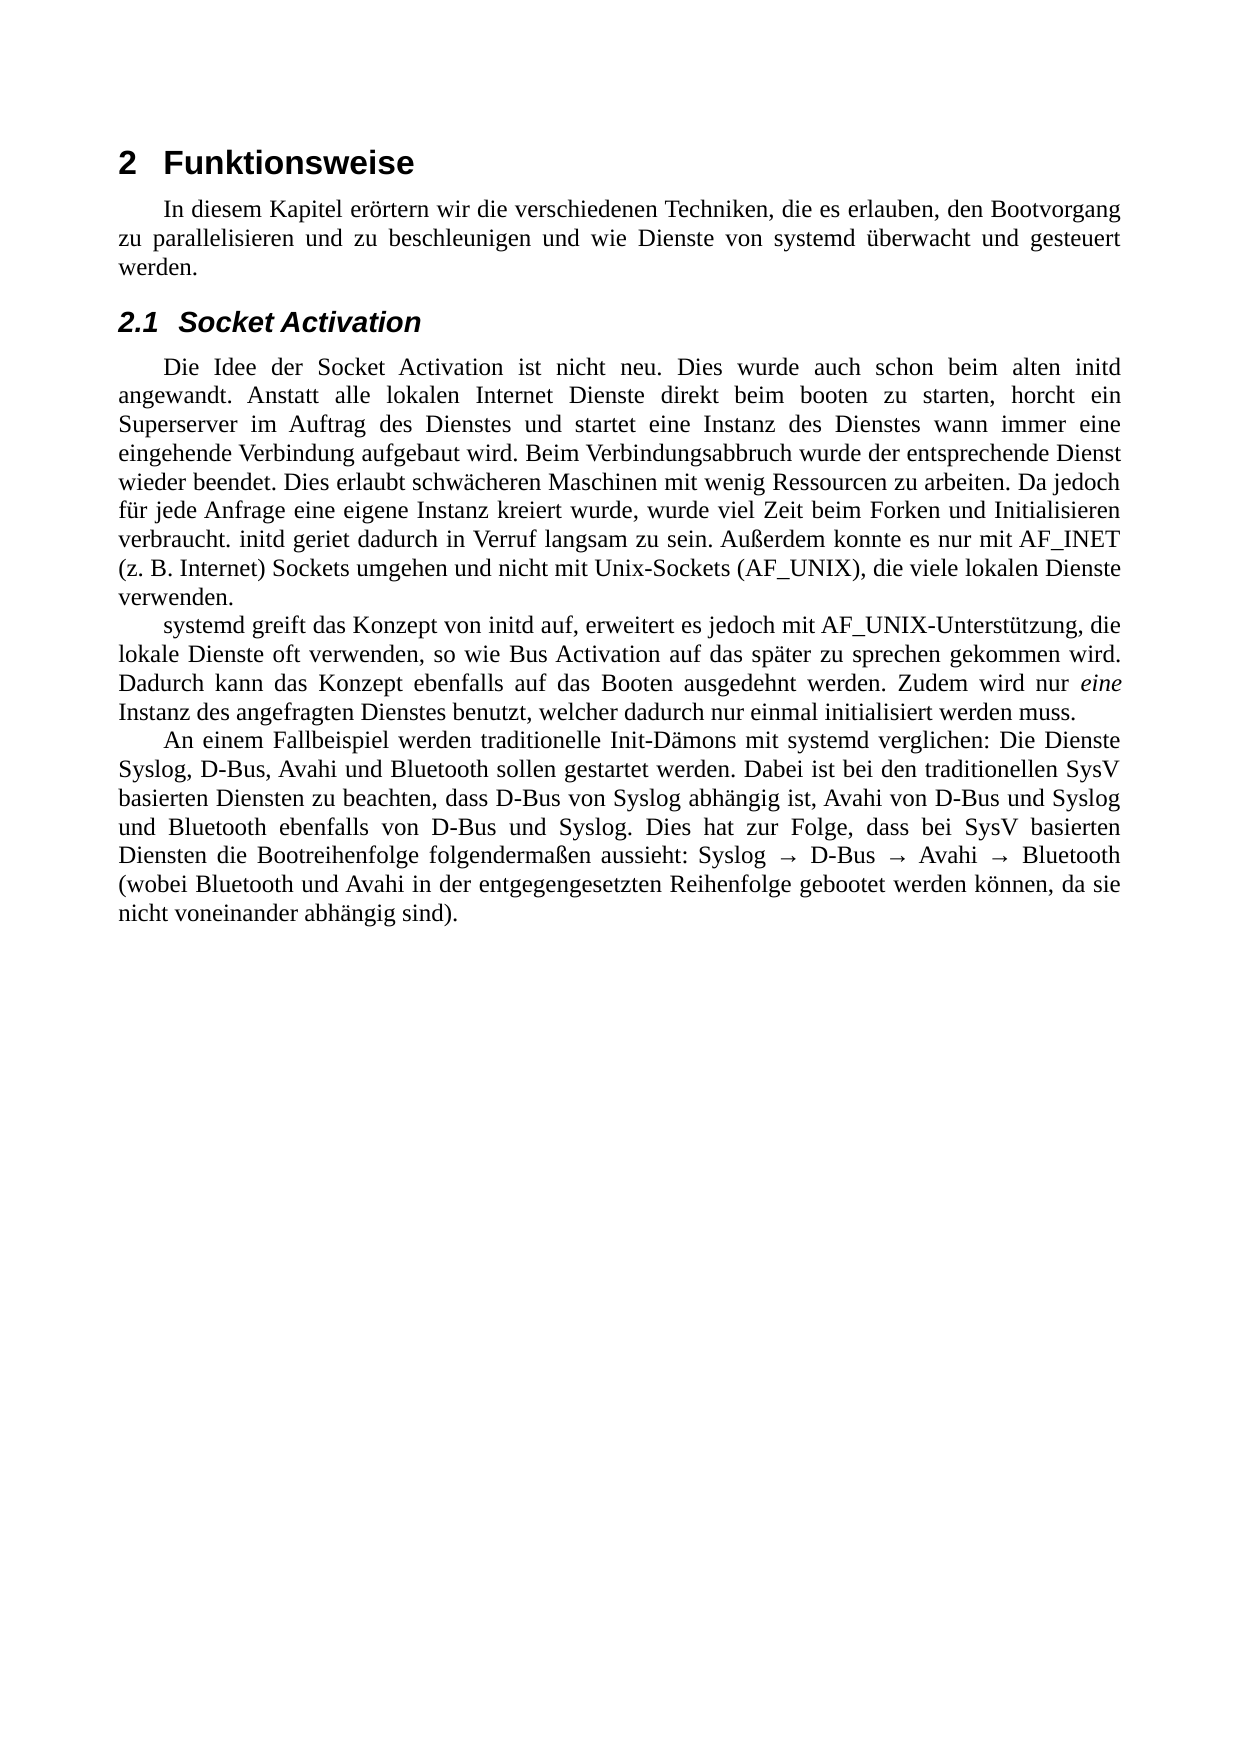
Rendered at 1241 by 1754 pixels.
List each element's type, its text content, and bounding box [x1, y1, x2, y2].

text Die Idee der Socket Activation ist nicht neu. Dies wurde auch schon beim alten initd angewandt. Anstatt alle lokalen Internet Dienste direkt beim booten zu starten, horcht ein Superserver im Auftrag des Dienstes und startet eine Instanz des Dienstes wann immer eine eingehende Verbindung aufgebaut wird. Beim Verbindungsabbruch wurde der entsprechende Dienst wieder beendet. Dies erlaubt schwächeren Maschinen mit wenig Ressourcen zu arbeiten. Da jedoch für jede Anfrage eine eigene Instanz kreiert wurde, wurde viel Zeit beim Forken und Initialisieren verbraucht. initd geriet dadurch in Verruf langsam zu sein. Außerdem konnte es nur mit AF_INET (z. B. Internet) Sockets umgehen und nicht mit Unix-Sockets (AF_UNIX), die viele lokalen Dienste verwenden. [118, 352, 1122, 610]
text systemd greift das Konzept von initd auf, erweitert es jedoch mit AF_UNIX-Unterstützung, die lokale Dienste oft verwenden, so wie Bus Activation auf das später zu sprechen gekommen wird. Dadurch kann das Konzept ebenfalls auf das Booten ausgedehnt werden. Zudem wird nur eine Instanz des angefragten Dienstes benutzt, welcher dadurch nur einmal initialisiert werden muss. [118, 610, 1122, 725]
subtitle Funktionsweise [118, 143, 1122, 182]
text An einem Fallbeispiel werden traditionelle Init-Dämons mit systemd verglichen: Die Dienste Syslog, D-Bus, Avahi und Bluetooth sollen gestartet werden. Dabei ist bei den traditionellen SysV basierten Diensten zu beachten, dass D-Bus von Syslog abhängig ist, Avahi von D-Bus und Syslog und Bluetooth ebenfalls von D-Bus und Syslog. Dies hat zur Folge, dass bei SysV basierten Diensten die Bootreihenfolge folgendermaßen aussieht: Syslog → D-Bus → Avahi → Bluetooth (wobei Bluetooth und Avahi in der entgegengesetzten Reihenfolge gebootet werden können, da sie nicht voneinander abhängig sind). [118, 725, 1122, 927]
subtitle Socket Activation [118, 306, 1122, 339]
text In diesem Kapitel erörtern wir die verschiedenen Techniken, die es erlauben, den Bootvorgang zu parallelisieren und zu beschleunigen und wie Dienste von systemd überwacht und gesteuert werden. [118, 194, 1122, 281]
